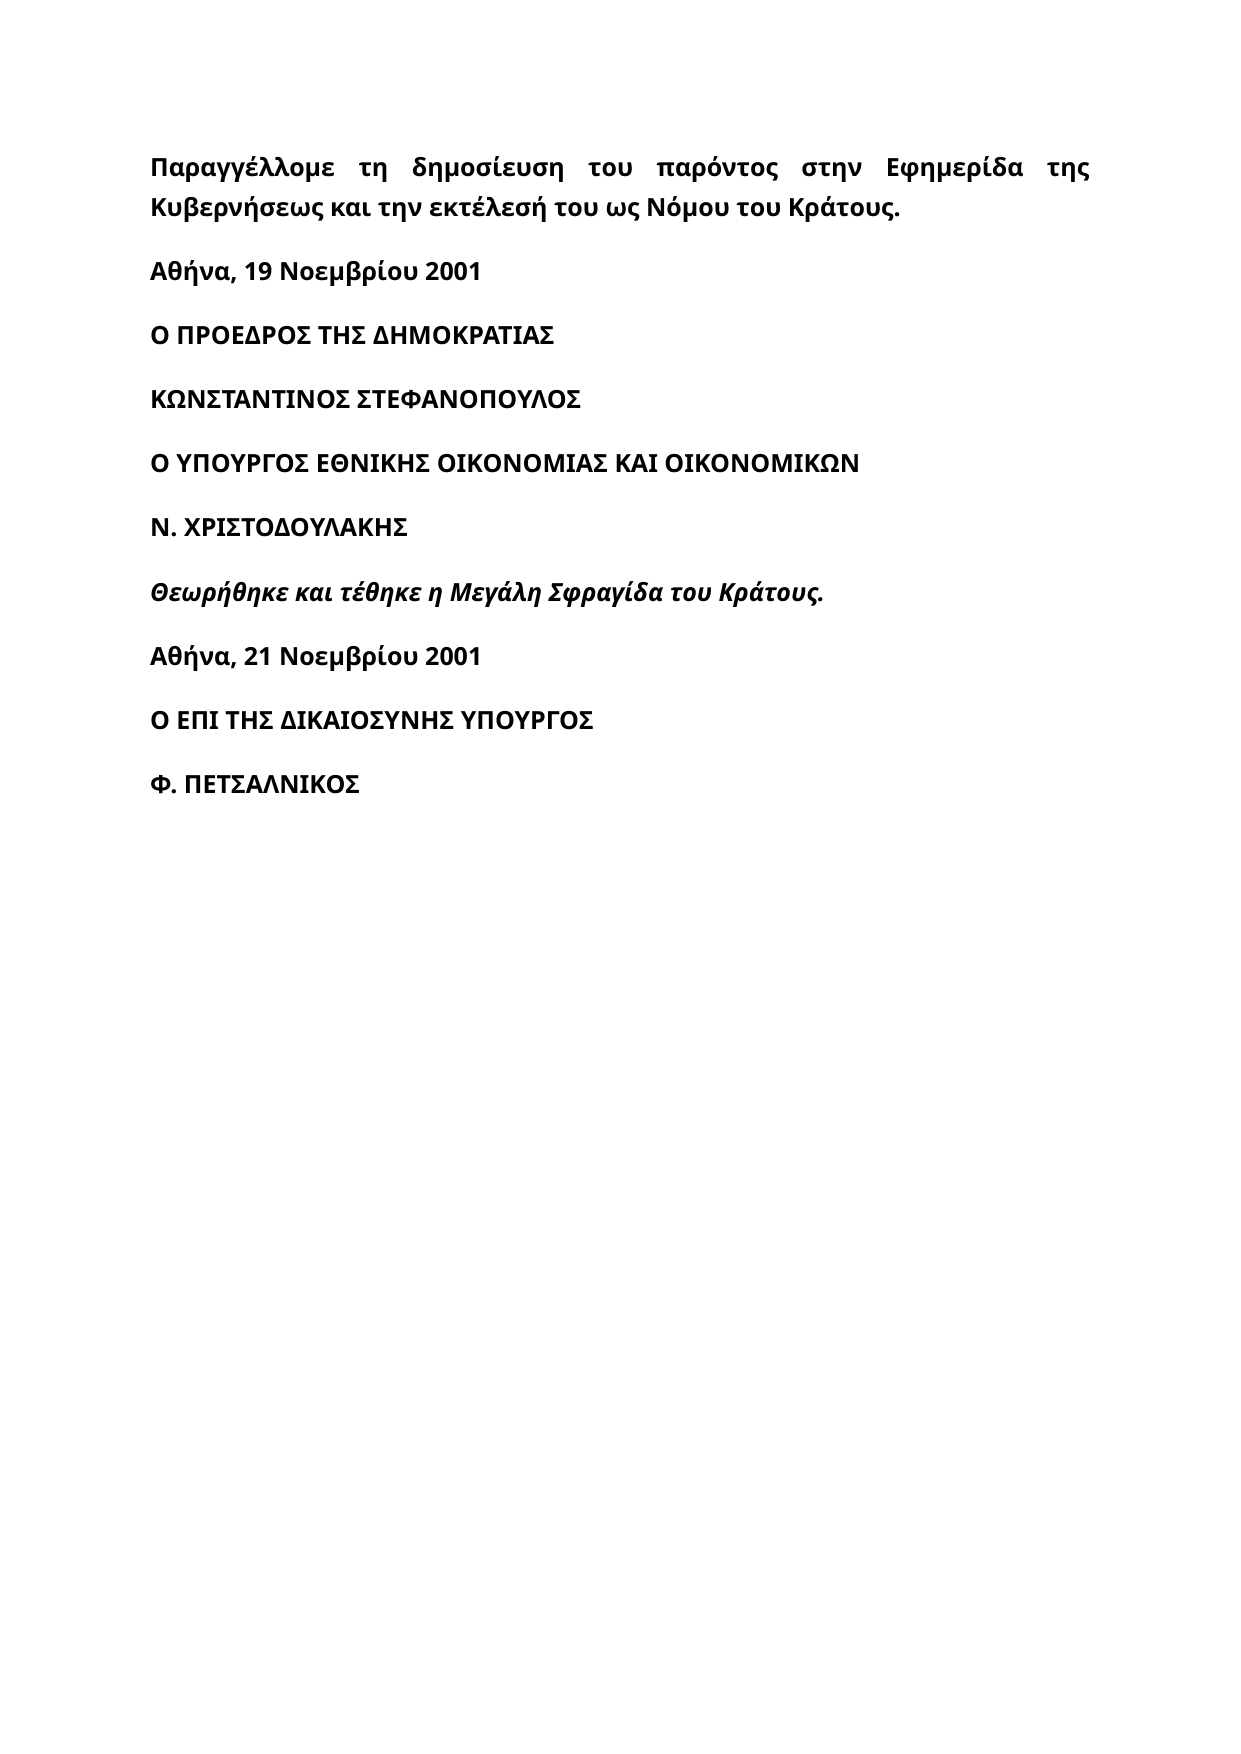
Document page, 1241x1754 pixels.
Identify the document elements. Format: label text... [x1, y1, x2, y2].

text Θεωρήθηκε και τέθηκε η Μεγάλη Σφραγίδα του Κράτους. [150, 574, 1090, 608]
text ΚΩΝΣΤΑΝΤΙΝΟΣ ΣΤΕΦΑΝΟΠΟΥΛΟΣ [150, 382, 1090, 416]
text Αθήνα, 19 Νοεμβρίου 2001 [150, 253, 1090, 287]
text Ν. ΧΡΙΣΤΟΔΟΥΛΑΚΗΣ [150, 510, 1090, 544]
text Ο ΥΠΟΥΡΓΟΣ ΕΘΝΙΚΗΣ ΟΙΚΟΝΟΜΙΑΣ ΚΑΙ ΟΙΚΟΝΟΜΙΚΩΝ [150, 446, 1090, 480]
text Παραγγέλλομε τη δημοσίευση του παρόντος στην Εφημερίδα της Κυβερνήσεως και την εκτέλεσή του ως Νόμου του Κράτους. [150, 150, 1090, 223]
text Ο ΕΠΙ ΤΗΣ ΔΙΚΑΙΟΣΥΝΗΣ ΥΠΟΥΡΓΟΣ [150, 702, 1090, 737]
text Φ. ΠΕΤΣΑΛΝΙΚΟΣ [150, 767, 1090, 801]
text Αθήνα, 21 Νοεμβρίου 2001 [150, 638, 1090, 672]
text Ο ΠΡΟΕΔΡΟΣ ΤΗΣ ΔΗΜΟΚΡΑΤΙΑΣ [150, 317, 1090, 352]
